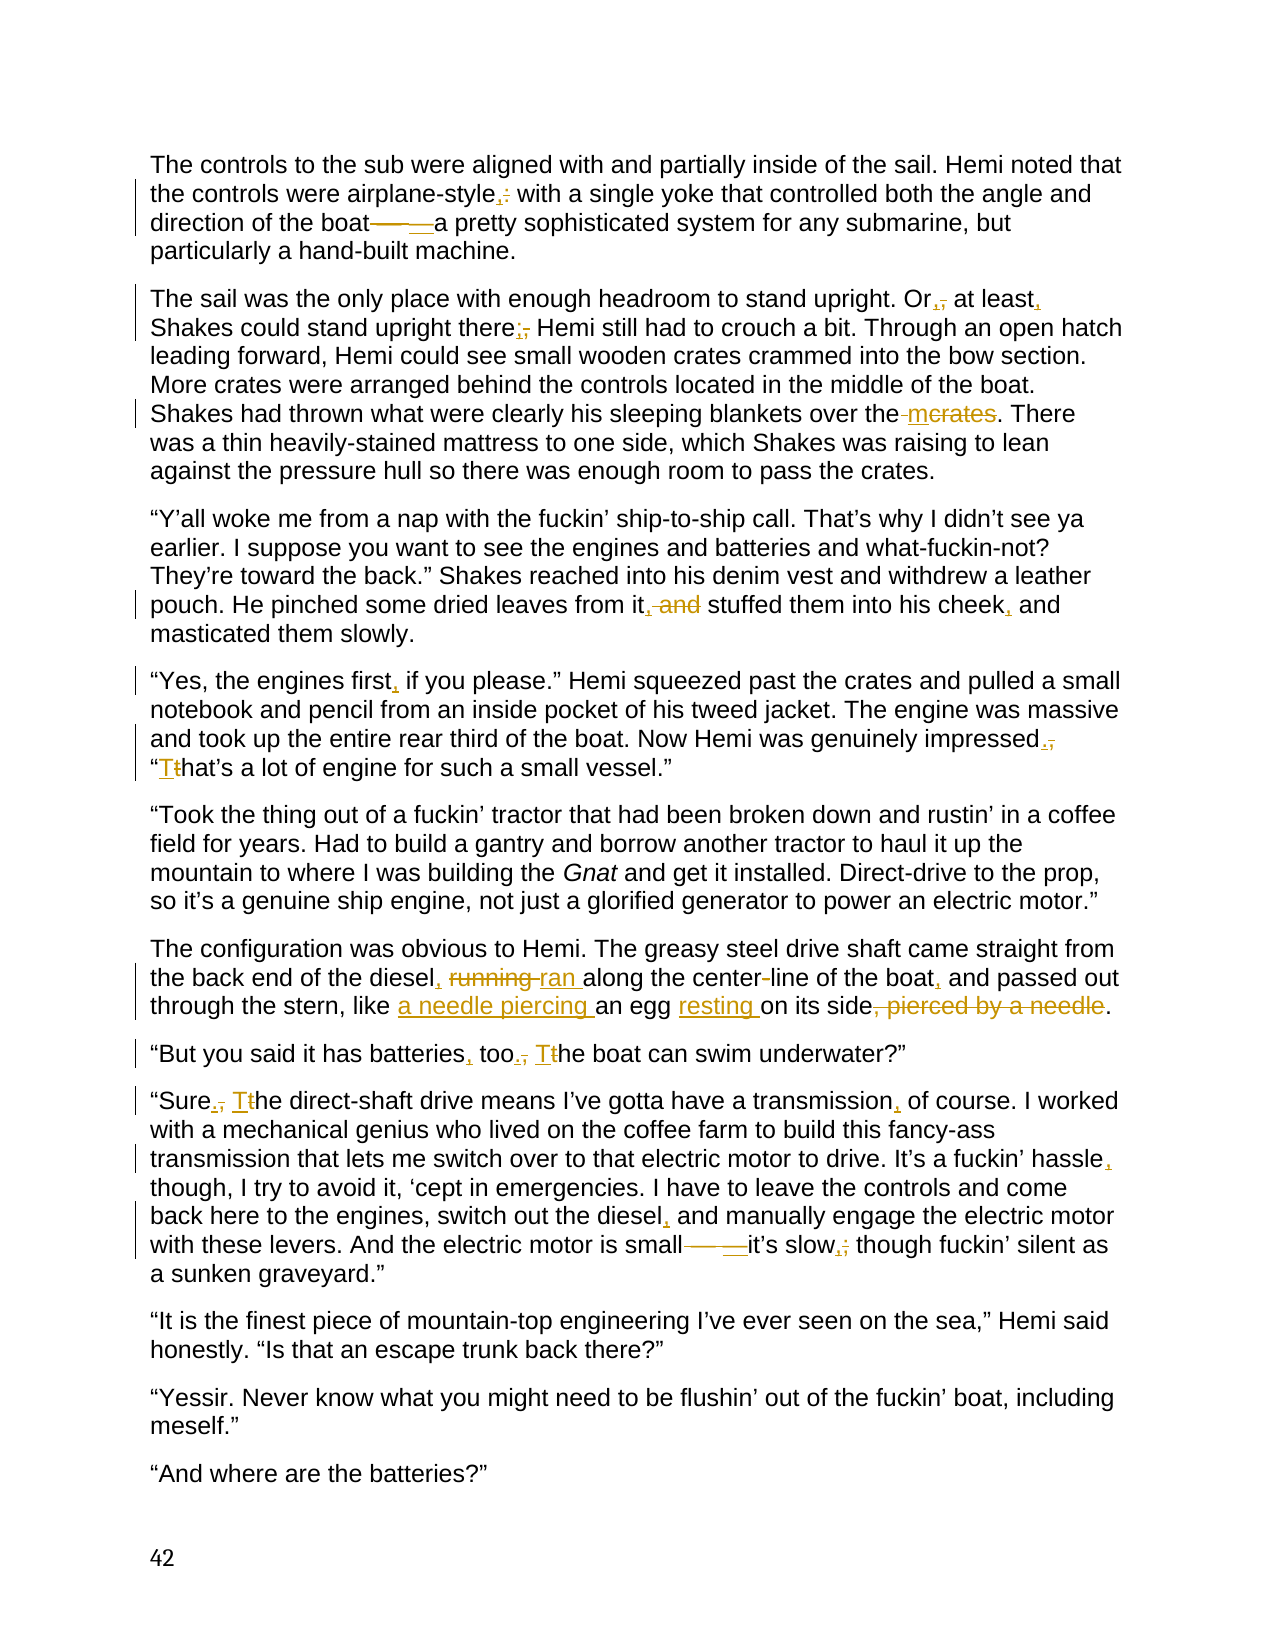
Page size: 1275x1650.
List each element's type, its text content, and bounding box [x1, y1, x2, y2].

text The controls to the sub were aligned with and partially inside of the sail. Hemi noted that the controls were airplane-style, with a single yoke that controlled both the angle and direction of the boat—a pretty sophisticated system for any submarine, but particularly a hand-built machine. [150, 150, 1125, 265]
text The configuration was obvious to Hemi. The greasy steel drive shaft came straight from the back end of the diesel, ran along the centerline of the boat, and passed out through the stern, like a needle piercing an egg resting on its side. [150, 934, 1125, 1020]
text “And where are the batteries?” [150, 1459, 1125, 1487]
text “Yes, the engines first, if you please.” Hemi squeezed past the crates and pulled a small notebook and pencil from an inside pocket of his tweed jacket. The engine was massive and took up the entire rear third of the boat. Now Hemi was genuinely impressed. “That’s a lot of engine for such a small vessel.” [150, 666, 1125, 781]
text The sail was the only place with enough headroom to stand upright. Or, at least, Shakes could stand upright there; Hemi still had to crouch a bit. Through an open hatch leading forward, Hemi could see small wooden crates crammed into the bow section. More crates were arranged behind the controls located in the middle of the boat. Shakes had thrown what were clearly his sleeping blankets over them. There was a thin heavily-stained mattress to one side, which Shakes was raising to lean against the pressure hull so there was enough room to pass the crates. [150, 284, 1125, 485]
text “But you said it has batteries, too. The boat can swim underwater?” [150, 1039, 1125, 1067]
text “Y’all woke me from a nap with the fuckin’ ship-to-ship call. That’s why I didn’t see ya earlier. I suppose you want to see the engines and batteries and what-fuckin-not? They’re toward the back.” Shakes reached into his denim vest and withdrew a leather pouch. He pinched some dried leaves from it, stuffed them into his cheek, and masticated them slowly. [150, 504, 1125, 647]
text “Yessir. Never know what you might need to be flushin’ out of the fuckin’ boat, including meself.” [150, 1382, 1125, 1440]
text “It is the finest piece of mountain-top engineering I’ve ever seen on the sea,” Hemi said honestly. “Is that an escape trunk back there?” [150, 1306, 1125, 1364]
text “Sure. The direct-shaft drive means I’ve gotta have a transmission, of course. I worked with a mechanical genius who lived on the coffee farm to build this fancy-ass transmission that lets me switch over to that electric motor to drive. It’s a fuckin’ hassle, though, I try to avoid it, ‘cept in emergencies. I have to leave the controls and come back here to the engines, switch out the diesel, and manually engage the electric motor with these levers. And the electric motor is small—it’s slow, though fuckin’ silent as a sunken graveyard.” [150, 1086, 1125, 1287]
text “Took the thing out of a fuckin’ tractor that had been broken down and rustin’ in a coffee field for years. Had to build a gantry and borrow another tractor to haul it up the mountain to where I was building the Gnat and get it installed. Direct-drive to the prop, so it’s a genuine ship engine, not just a glorified generator to power an electric motor.” [150, 800, 1125, 915]
